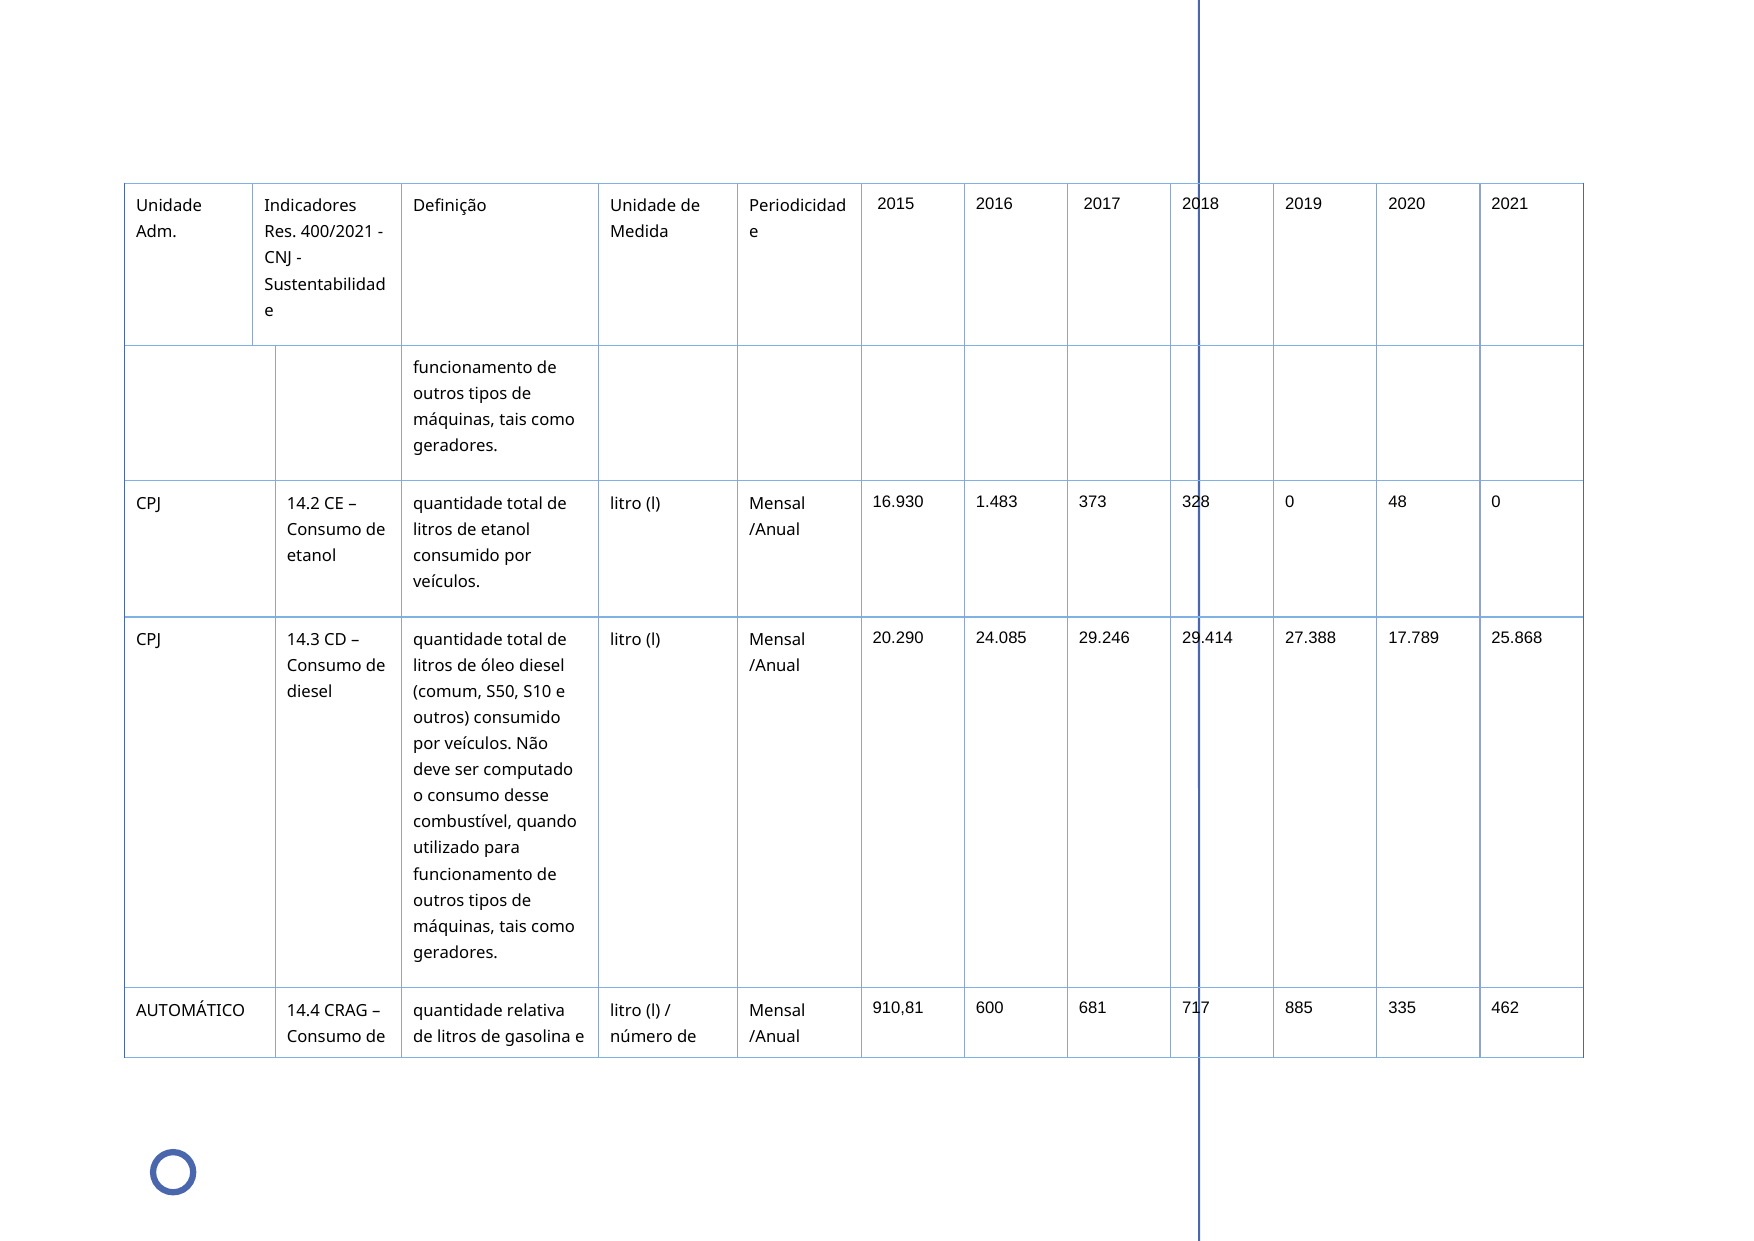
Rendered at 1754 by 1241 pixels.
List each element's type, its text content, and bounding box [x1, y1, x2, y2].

table_cell funcionamento de outros tipos de máquinas, tais como geradores. [402, 346, 598, 480]
table_header 2016 [965, 184, 1067, 344]
table_cell 27.388 [1274, 618, 1376, 987]
table_cell 29.414 [1171, 618, 1273, 987]
table_cell 20.290 [862, 618, 964, 987]
table_header Indicadores Res. 400/2021 - CNJ - Sustentabilidade [253, 184, 401, 344]
table_header 2019 [1274, 184, 1376, 344]
table_cell 1.483 [965, 481, 1067, 616]
table_cell 14.2 CE – Consumo de etanol [276, 481, 401, 616]
table_cell quantidade total de litros de óleo diesel (comum, S50, S10 e outros) consumido por veículos. Não deve ser computado o consumo desse combustível, quando utilizado para funcionamento de outros tipos de máquinas, tais como geradores. [402, 618, 598, 987]
table_cell [738, 346, 861, 480]
table_cell [862, 346, 964, 480]
table_cell litro (l) / número de [599, 988, 737, 1057]
table_cell 885 [1274, 988, 1376, 1057]
table_cell Mensal /Anual [738, 618, 861, 987]
table_cell [965, 346, 1067, 480]
table_header 2017 [1068, 184, 1170, 344]
table_cell 0 [1481, 481, 1583, 616]
table_cell 25.868 [1481, 618, 1583, 987]
table_header Periodicidade [738, 184, 861, 344]
table_cell 373 [1068, 481, 1170, 616]
table_header Definição [402, 184, 598, 344]
table_cell 14.4 CRAG – Consumo de [276, 988, 401, 1057]
table_header 2018 [1171, 184, 1273, 344]
table_cell 328 [1171, 481, 1273, 616]
table_cell 14.3 CD – Consumo de diesel [276, 618, 401, 987]
table_header Unidade de Medida [599, 184, 737, 344]
table_cell 24.085 [965, 618, 1067, 987]
table_cell 910,81 [862, 988, 964, 1057]
table_cell [1481, 346, 1583, 480]
table_cell 48 [1377, 481, 1479, 616]
table_cell Mensal /Anual [738, 481, 861, 616]
table_cell CPJ [125, 481, 275, 616]
table_cell [599, 346, 737, 480]
table_header 2015 [862, 184, 964, 344]
table_header 2020 [1377, 184, 1479, 344]
table_cell 681 [1068, 988, 1170, 1057]
table_cell quantidade relativa de litros de gasolina e [402, 988, 598, 1057]
table_cell [1171, 346, 1273, 480]
table_cell 16.930 [862, 481, 964, 616]
table_cell AUTOMÁTICO [125, 988, 275, 1057]
table_cell [1377, 346, 1479, 480]
table_cell 462 [1481, 988, 1583, 1057]
table_cell 17.789 [1377, 618, 1479, 987]
table_cell litro (l) [599, 481, 737, 616]
table_cell [1274, 346, 1376, 480]
table_cell 600 [965, 988, 1067, 1057]
table_header 2021 [1481, 184, 1583, 344]
table_cell 29.246 [1068, 618, 1170, 987]
table_cell 335 [1377, 988, 1479, 1057]
table_cell [125, 346, 275, 480]
table_cell quantidade total de litros de etanol consumido por veículos. [402, 481, 598, 616]
table_cell CPJ [125, 618, 275, 987]
table_cell 0 [1274, 481, 1376, 616]
table_cell [1068, 346, 1170, 480]
table_cell litro (l) [599, 618, 737, 987]
table_cell [276, 346, 401, 480]
table_header Unidade Adm. [125, 184, 252, 344]
table_cell 717 [1171, 988, 1273, 1057]
table_cell Mensal /Anual [738, 988, 861, 1057]
